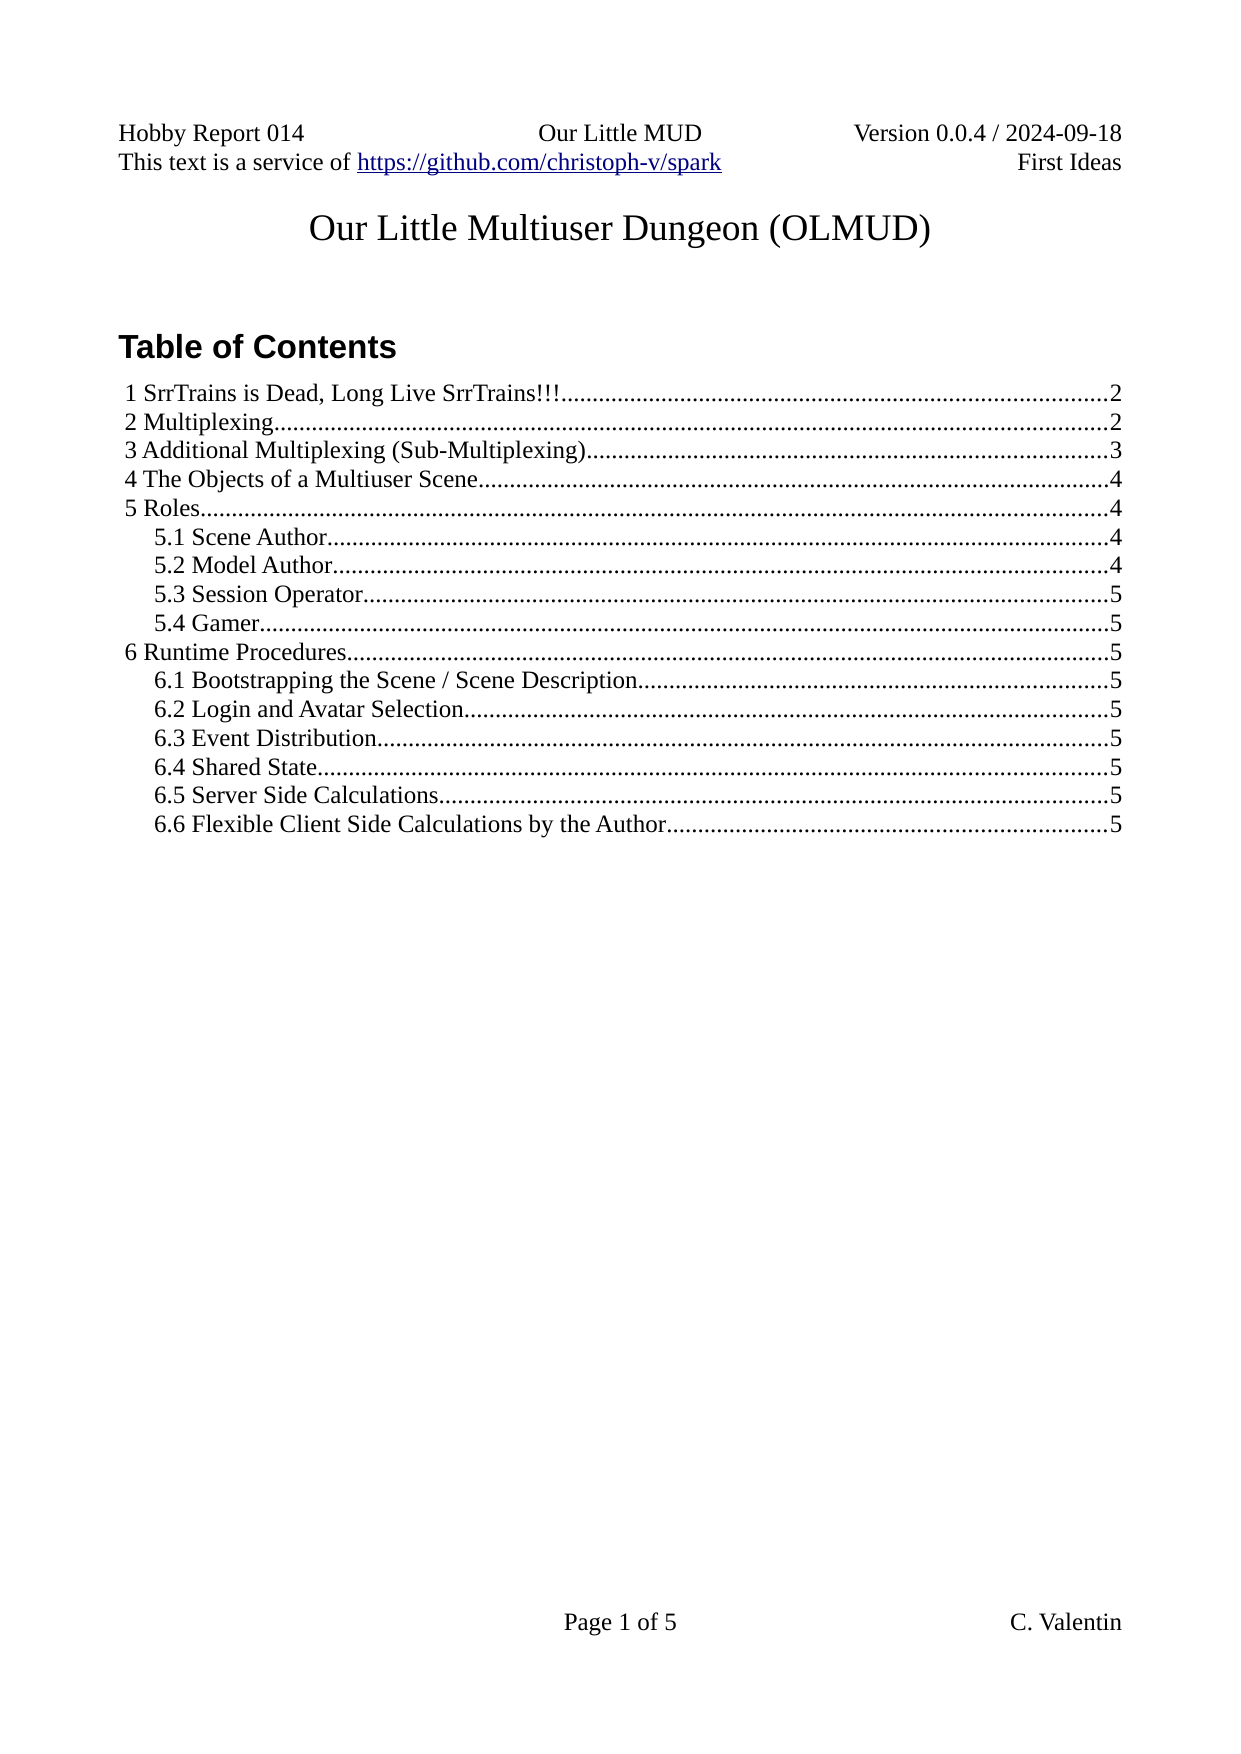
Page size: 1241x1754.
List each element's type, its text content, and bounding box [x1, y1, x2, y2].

text 5.1 Scene Author 4 [148, 522, 1122, 550]
text 6.1 Bootstrapping the Scene / Scene Description 5 [148, 665, 1122, 694]
subtitle Table of Contents [118, 327, 1122, 365]
text 6.4 Shared State 5 [148, 752, 1122, 780]
text 5.4 Gamer 5 [148, 608, 1122, 637]
text 2 Multiplexing 2 [118, 407, 1122, 435]
text 5 Roles 4 [118, 493, 1122, 522]
text 6.3 Event Distribution 5 [148, 723, 1122, 752]
text 6.5 Server Side Calculations 5 [148, 780, 1122, 809]
text 6.6 Flexible Client Side Calculations by the Author 5 [148, 809, 1122, 838]
text 6 Runtime Procedures 5 [118, 637, 1122, 665]
text 1 SrrTrains is Dead, Long Live SrrTrains!!! 2 [118, 378, 1122, 407]
text 3 Additional Multiplexing (Sub-Multiplexing) 3 [118, 435, 1122, 464]
text 6.2 Login and Avatar Selection 5 [148, 694, 1122, 723]
text 4 The Objects of a Multiuser Scene 4 [118, 464, 1122, 493]
text 5.3 Session Operator 5 [148, 579, 1122, 608]
text Our Little Multiuser Dungeon (OLMUD) [118, 205, 1122, 248]
text 5.2 Model Author 4 [148, 550, 1122, 579]
